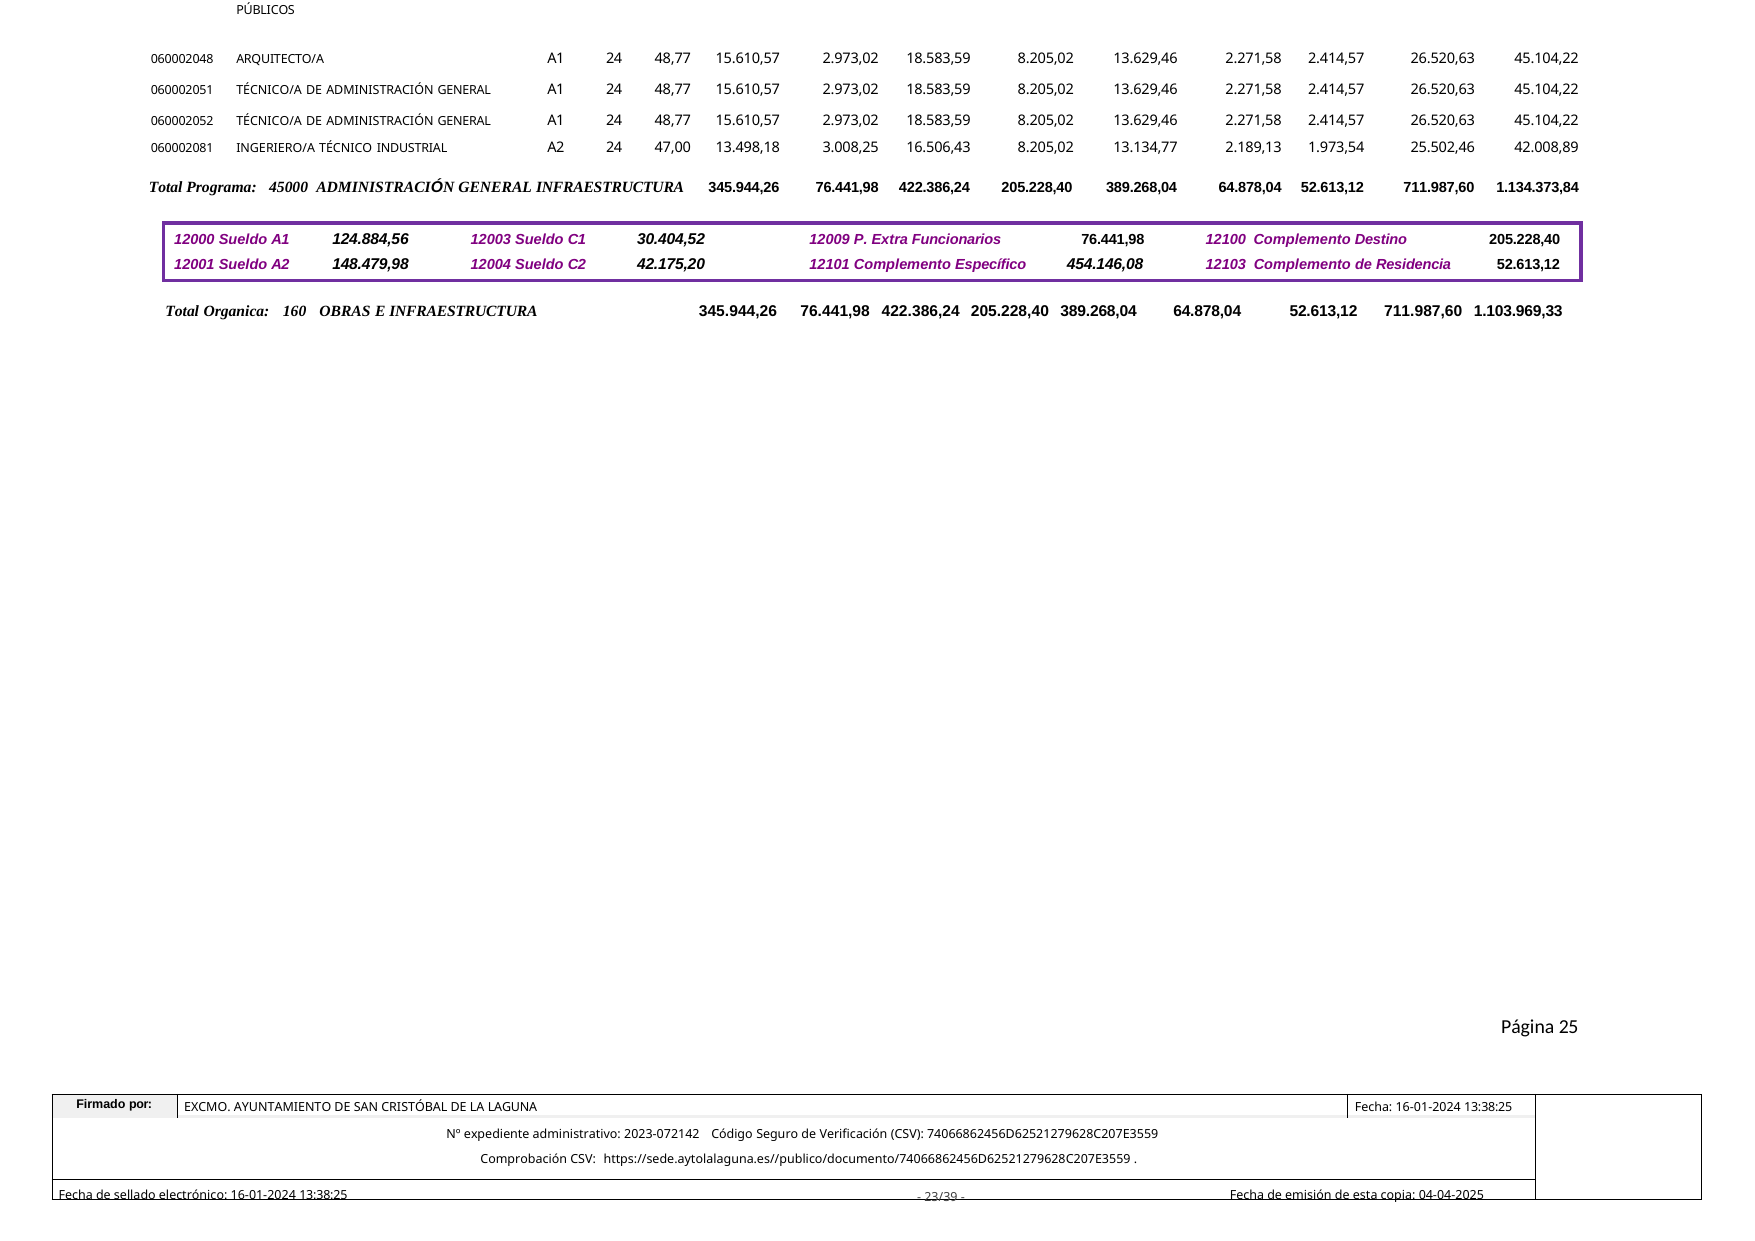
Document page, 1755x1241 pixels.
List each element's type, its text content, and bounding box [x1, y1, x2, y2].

table_cell 3.008,25 [793, 134, 888, 157]
table_cell 2.414,57 [1290, 103, 1382, 134]
table_cell 25.502,46 [1383, 134, 1479, 157]
table_cell 16.506,43 [888, 134, 986, 157]
table_cell 24 [595, 33, 628, 72]
table_cell 13.629,46 [1089, 72, 1190, 103]
table_cell 13.629,46 [1089, 33, 1190, 72]
table_cell 13.498,18 [705, 134, 793, 157]
table_cell 12103 Complemento de Residencia [1173, 250, 1469, 278]
table_cell 2.414,57 [1290, 33, 1382, 72]
table_cell 15.610,57 [705, 103, 793, 134]
table_cell 24 [595, 72, 628, 103]
table_cell 205.228,40 [986, 157, 1089, 198]
table_header [145, 3, 225, 33]
table_cell 345.944,26 [705, 157, 793, 198]
table_cell 15.610,57 [705, 72, 793, 103]
table_cell 48,77 [628, 33, 705, 72]
table_cell 2.271,58 [1190, 33, 1289, 72]
table_header 76.441,98 [1046, 225, 1173, 250]
table_header 12009 P. Extra Funcionarios [756, 225, 1046, 250]
table_cell 8.205,02 [986, 33, 1089, 72]
table_header 12000 Sueldo A1 [165, 225, 310, 250]
table_cell 47,00 [628, 134, 705, 157]
table_cell 060002052 [145, 103, 225, 134]
table_cell 26.520,63 [1383, 103, 1479, 134]
table_cell 45.104,22 [1479, 33, 1581, 72]
table_cell 8.205,02 [986, 72, 1089, 103]
table_cell 12001 Sueldo A2 [165, 250, 310, 278]
table_cell 711.987,60 [1383, 157, 1479, 198]
table_cell 2.414,57 [1290, 72, 1382, 103]
table_cell 060002048 [145, 33, 225, 72]
text Total Organica: 160 OBRAS E INFRAESTRUCTURA 345.944,26 76.441,98 422.386,24 205.228,40 389.268,04 64.878,04 52.613,12 711.987,60 1.103.969,33 [165, 302, 1710, 320]
table_cell 422.386,24 [888, 157, 986, 198]
table_cell 2.271,58 [1190, 72, 1289, 103]
table_header [526, 3, 1581, 33]
table_cell TÉCNICO/A DE ADMINISTRACIÓN GENERAL [225, 72, 526, 103]
table_cell 26.520,63 [1383, 72, 1479, 103]
table_cell A1 [526, 103, 595, 134]
table_cell A2 [526, 134, 595, 157]
table_cell 060002081 [145, 134, 225, 157]
table_cell 18.583,59 [888, 33, 986, 72]
table_cell INGERIERO/A TÉCNICO INDUSTRIAL [225, 134, 526, 157]
table_cell 45.104,22 [1479, 72, 1581, 103]
table_cell 76.441,98 [793, 157, 888, 198]
table_cell 12101 Complemento Específico [756, 250, 1046, 278]
table_cell 24 [595, 103, 628, 134]
table_cell 42.175,20 [611, 250, 756, 278]
table_header 12003 Sueldo C1 [439, 225, 611, 250]
table_cell 8.205,02 [986, 134, 1089, 157]
table_cell 2.973,02 [793, 103, 888, 134]
table_header PÚBLICOS [225, 3, 526, 33]
table_cell 24 [595, 134, 628, 157]
table_cell ARQUITECTO/A [225, 33, 526, 72]
table_cell 13.629,46 [1089, 103, 1190, 134]
table_cell 48,77 [628, 72, 705, 103]
table_cell 1.973,54 [1290, 134, 1382, 157]
table_cell A1 [526, 72, 595, 103]
table_header 30.404,52 [611, 225, 756, 250]
table_cell 48,77 [628, 103, 705, 134]
table_cell 64.878,04 [1190, 157, 1289, 198]
table_header 124.884,56 [310, 225, 439, 250]
table_cell 52.613,12 [1469, 250, 1579, 278]
table_cell 18.583,59 [888, 72, 986, 103]
table_cell 1.134.373,84 [1479, 157, 1581, 198]
table_header 12100 Complemento Destino [1173, 225, 1469, 250]
table_cell 18.583,59 [888, 103, 986, 134]
table_cell 42.008,89 [1479, 134, 1581, 157]
table_cell 26.520,63 [1383, 33, 1479, 72]
table_cell 8.205,02 [986, 103, 1089, 134]
table_cell 45.104,22 [1479, 103, 1581, 134]
table_cell 389.268,04 [1089, 157, 1190, 198]
table_header 205.228,40 [1469, 225, 1579, 250]
table_cell 454.146,08 [1046, 250, 1173, 278]
table_cell 060002051 [145, 72, 225, 103]
table_cell 2.973,02 [793, 33, 888, 72]
table_cell 2.271,58 [1190, 103, 1289, 134]
table_cell TÉCNICO/A DE ADMINISTRACIÓN GENERAL [225, 103, 526, 134]
table_cell Total Programa: 45000 ADMINISTRACIÓN GENERAL INFRAESTRUCTURA [145, 157, 705, 198]
table_cell 148.479,98 [310, 250, 439, 278]
table_cell 52.613,12 [1290, 157, 1382, 198]
table_cell A1 [526, 33, 595, 72]
table_cell 2.973,02 [793, 72, 888, 103]
table_cell 15.610,57 [705, 33, 793, 72]
table_cell 2.189,13 [1190, 134, 1289, 157]
table_cell 13.134,77 [1089, 134, 1190, 157]
table_cell 12004 Sueldo C2 [439, 250, 611, 278]
